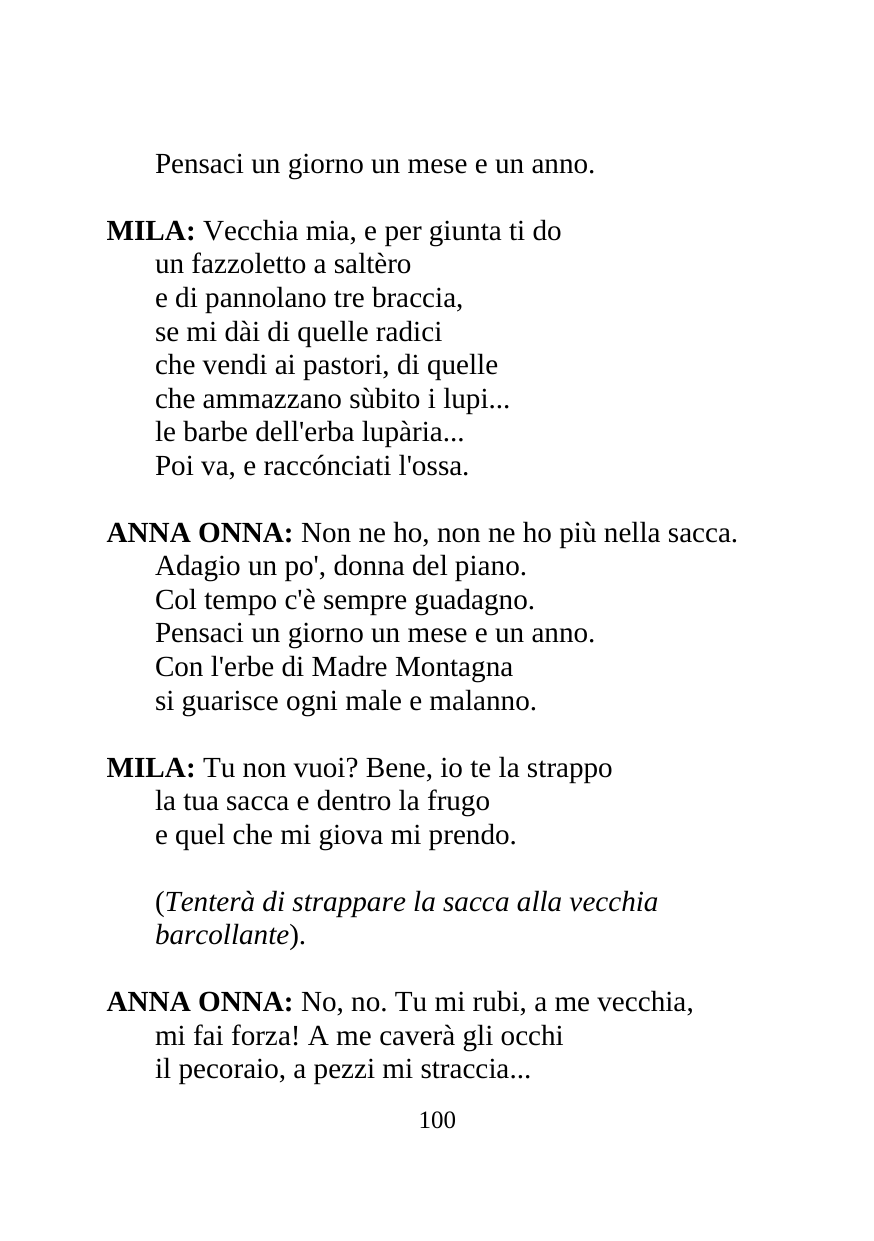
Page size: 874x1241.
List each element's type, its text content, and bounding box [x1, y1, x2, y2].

text Pensaci un giorno un mese e un anno. [155, 146, 768, 179]
text Poi va, e raccónciati l'ossa. [155, 448, 768, 481]
text Pensaci un giorno un mese e un anno. [155, 616, 768, 649]
text mi fai forza! A me caverà gli occhi [155, 1018, 768, 1052]
text e quel che mi giova mi prendo. [155, 817, 768, 850]
text il pecoraio, a pezzi mi straccia... [155, 1052, 768, 1085]
text MILA: Tu non vuoi? Bene, io te la strappo [106, 750, 768, 783]
text e di pannolano tre braccia, [155, 280, 768, 314]
text che vendi ai pastori, di quelle [155, 347, 768, 381]
text un fazzoletto a saltèro [155, 247, 768, 280]
text ANNA ONNA: Non ne ho, non ne ho più nella sacca. [106, 515, 768, 548]
text le barbe dell'erba lupària... [155, 414, 768, 448]
text la tua sacca e dentro la frugo [155, 783, 768, 817]
text Adagio un po', donna del piano. [155, 548, 768, 582]
text Col tempo c'è sempre guadagno. [155, 582, 768, 616]
text MILA: Vecchia mia, e per giunta ti do [106, 213, 768, 247]
text (Tenterà di strappare la sacca alla vecchia barcollante). [155, 884, 768, 951]
text ANNA ONNA: No, no. Tu mi rubi, a me vecchia, [106, 984, 768, 1018]
text che ammazzano sùbito i lupi... [155, 381, 768, 414]
text se mi dài di quelle radici [155, 314, 768, 347]
text si guarisce ogni male e malanno. [155, 683, 768, 716]
text Con l'erbe di Madre Montagna [155, 649, 768, 683]
